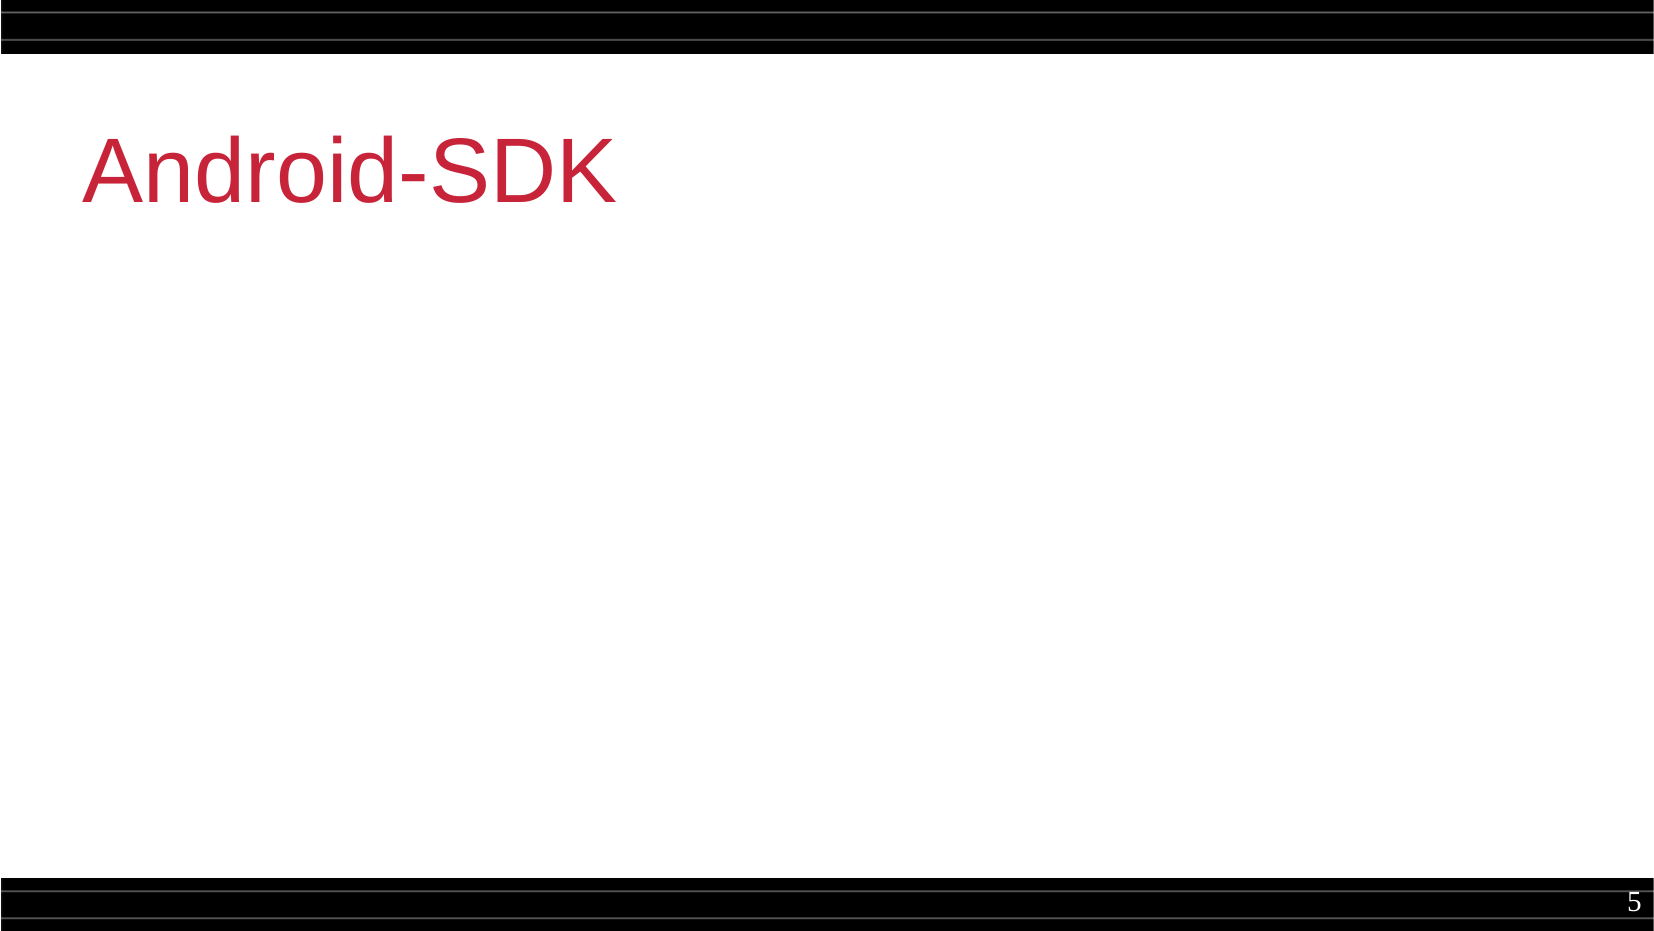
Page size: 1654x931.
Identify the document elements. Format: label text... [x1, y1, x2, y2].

picture [1, 0, 1654, 54]
picture [1, 878, 1654, 931]
title Android-SDK [82, 92, 1571, 249]
